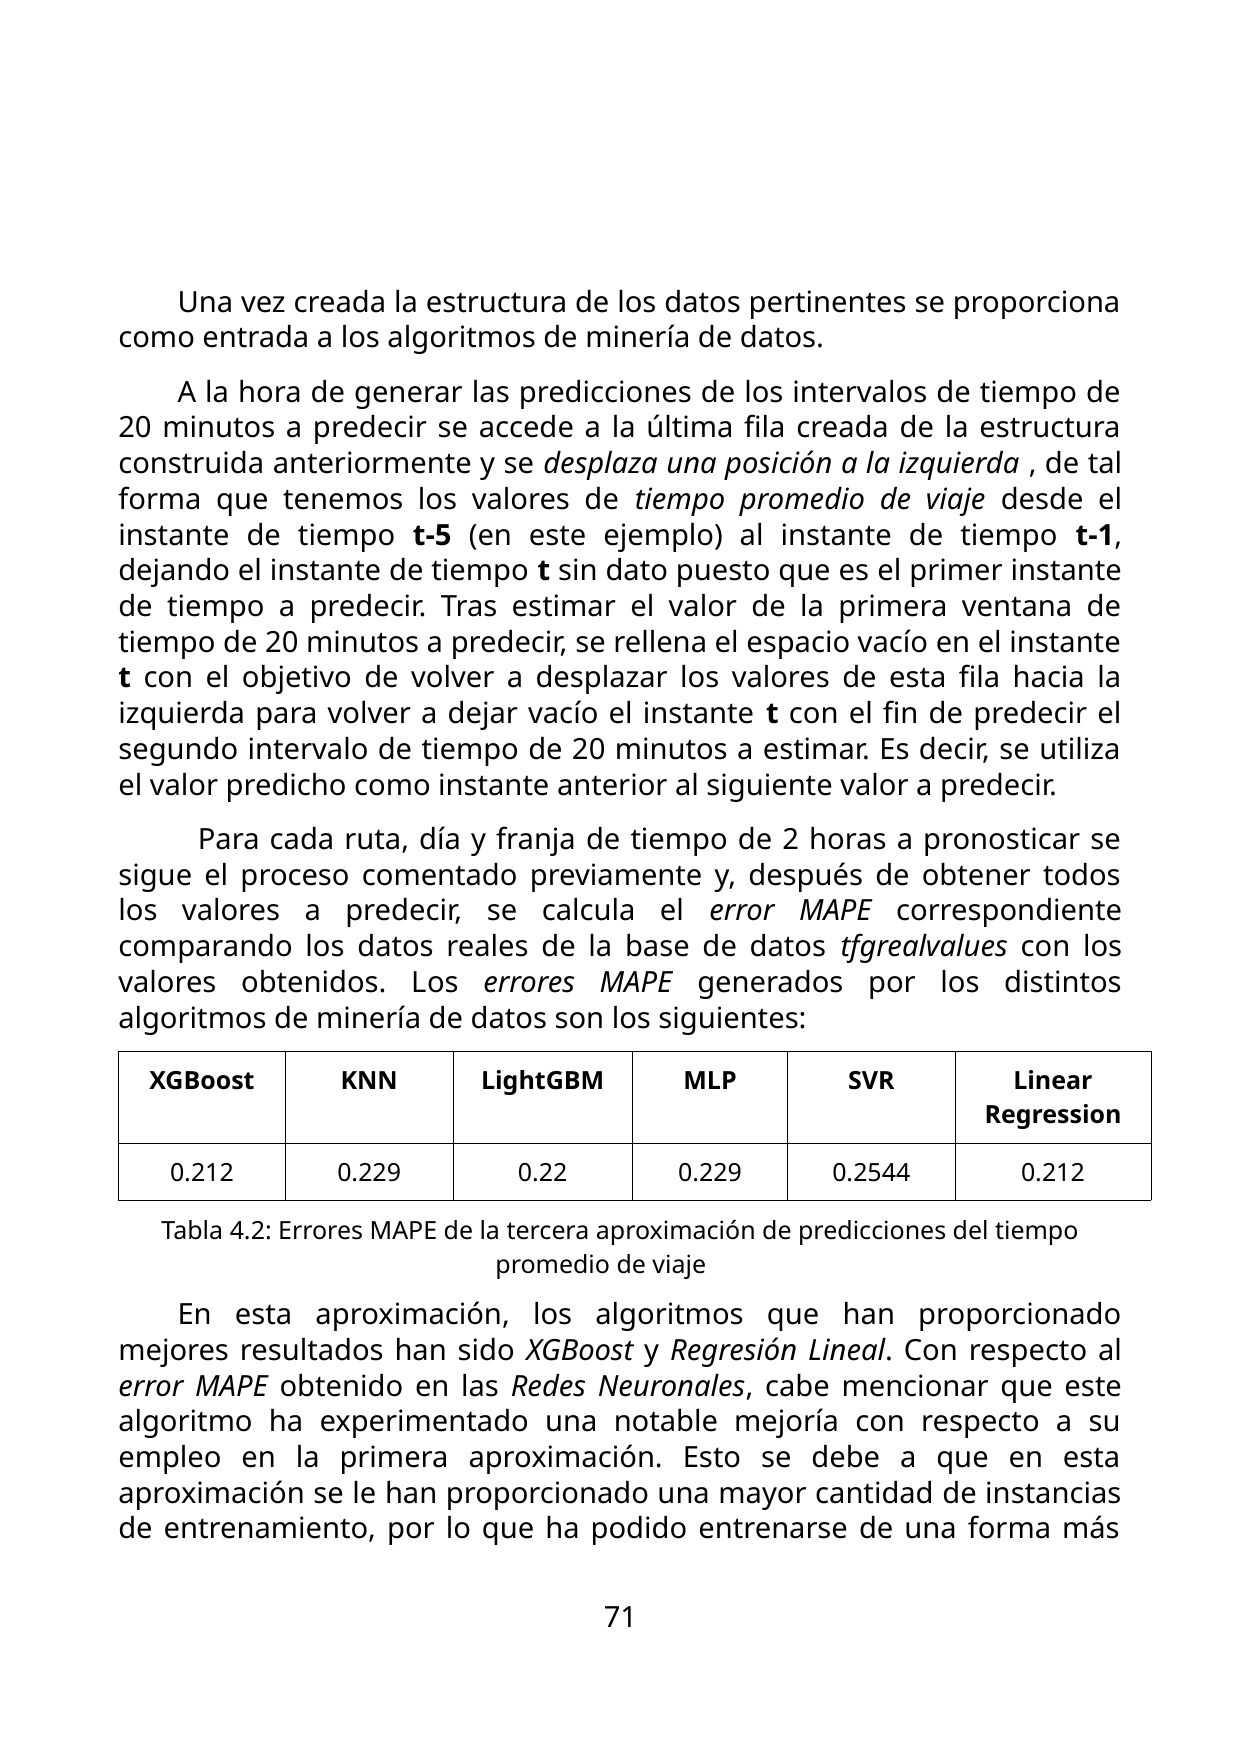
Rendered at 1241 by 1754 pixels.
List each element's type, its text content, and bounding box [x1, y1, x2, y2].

table_cell 0.229 [633, 1144, 787, 1200]
table_header KNN [286, 1052, 453, 1143]
table_header XGBoost [119, 1052, 285, 1143]
table_cell 0.212 [119, 1144, 285, 1200]
text En esta aproximación, los algoritmos que han proporcionado mejores resultados han sido XGBoost y Regresión Lineal. Con respecto al error MAPE obtenido en las Redes Neuronales, cabe mencionar que este algoritmo ha experimentado una notable mejoría con respecto a su empleo en la primera aproximación. Esto se debe a que en esta aproximación se le han proporcionado una mayor cantidad de instancias de entrenamiento, por lo que ha podido entrenarse de una forma más [118, 1293, 1122, 1547]
text Una vez creada la estructura de los datos pertinentes se proporciona como entrada a los algoritmos de minería de datos. [118, 281, 1122, 356]
table_header Linear Regression [956, 1052, 1151, 1143]
table_cell 0.212 [956, 1144, 1151, 1200]
text Para cada ruta, día y franja de tiempo de 2 horas a pronosticar se sigue el proceso comentado previamente y, después de obtener todos los valores a predecir, se calcula el error MAPE correspondiente comparando los datos reales de la base de datos tfgrealvalues con los valores obtenidos. Los errores MAPE generados por los distintos algoritmos de minería de datos son los siguientes: [118, 818, 1122, 1037]
table_header LightGBM [454, 1052, 632, 1143]
table_cell 0.22 [454, 1144, 632, 1200]
table_cell 0.2544 [788, 1144, 955, 1200]
table_header SVR [788, 1052, 955, 1143]
table_cell 0.229 [286, 1144, 453, 1200]
text Tabla 4.2: Errores MAPE de la tercera aproximación de predicciones del tiempo promedio de viaje [118, 1213, 1122, 1281]
text A la hora de generar las predicciones de los intervalos de tiempo de 20 minutos a predecir se accede a la última fila creada de la estructura construida anteriormente y se desplaza una posición a la izquierda , de tal forma que tenemos los valores de tiempo promedio de viaje desde el instante de tiempo t-5 (en este ejemplo) al instante de tiempo t-1, dejando el instante de tiempo t sin dato puesto que es el primer instante de tiempo a predecir. Tras estimar el valor de la primera ventana de tiempo de 20 minutos a predecir, se rellena el espacio vacío en el instante t con el objetivo de volver a desplazar los valores de esta fila hacia la izquierda para volver a dejar vacío el instante t con el fin de predecir el segundo intervalo de tiempo de 20 minutos a estimar. Es decir, se utiliza el valor predicho como instante anterior al siguiente valor a predecir. [118, 371, 1122, 804]
table_header MLP [633, 1052, 787, 1143]
